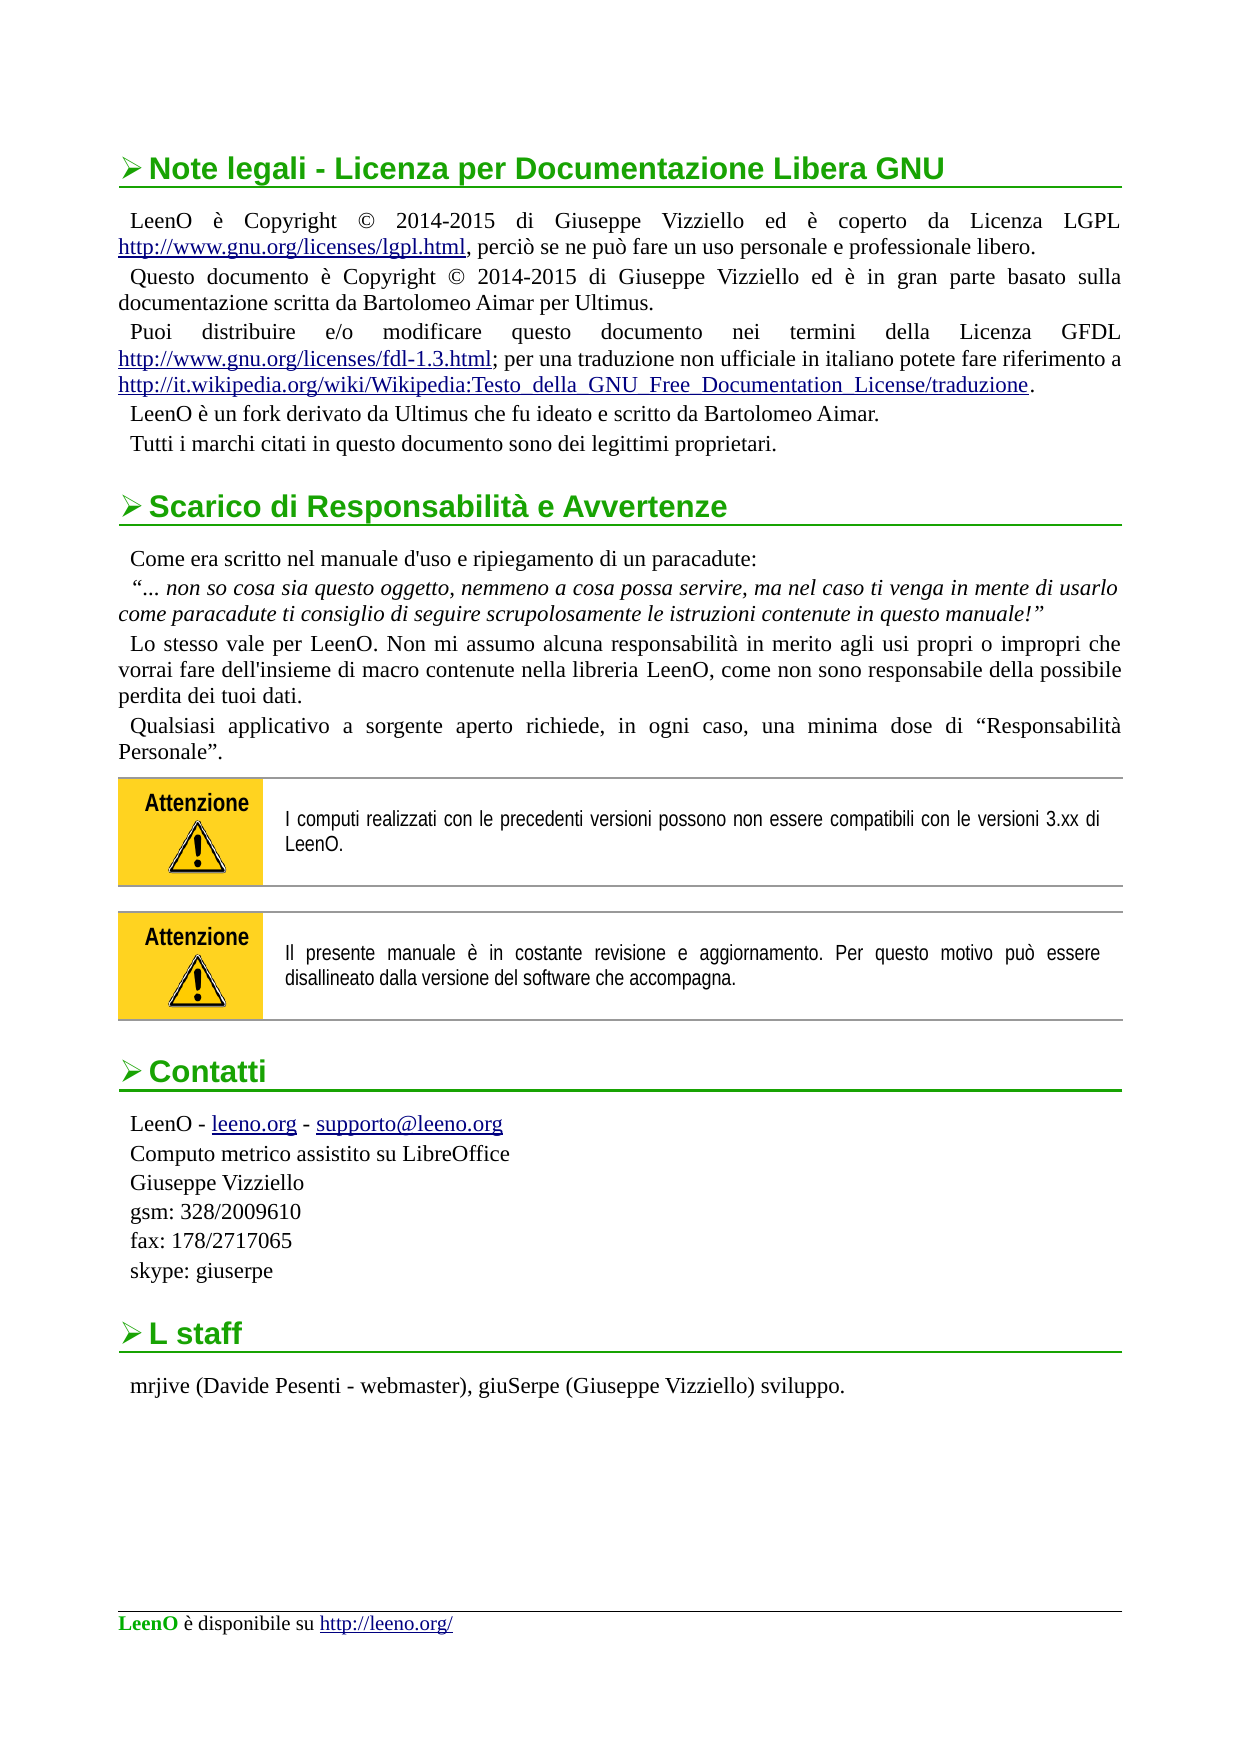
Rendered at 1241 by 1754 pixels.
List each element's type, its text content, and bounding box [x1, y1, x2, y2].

text Puoi distribuire e/o modificare questo documento nei termini della Licenza GFDL http://www.gnu.org/licenses/fdl-1.3.html; per una traduzione non ufficiale in italiano potete fare riferimento a http://it.wikipedia.org/wiki/Wikipedia:Testo_della_GNU_Free_Documentation_License/traduzione. [118, 318, 1122, 397]
subtitle Scarico di Responsabilità e Avvertenze [119, 488, 1122, 524]
text Come era scritto nel manuale d'uso e ripiegamento di un paracadute: [118, 545, 1122, 571]
table_header Attenzione [118, 779, 263, 885]
text mrjive (Davide Pesenti - webmaster), giuSerpe (Giuseppe Vizziello) sviluppo. [118, 1372, 1122, 1398]
picture [164, 950, 229, 1011]
subtitle Note legali - Licenza per Documentazione Libera GNU [119, 150, 1122, 186]
subtitle Contatti [119, 1053, 1122, 1089]
text fax: 178/2717065 [118, 1227, 1122, 1254]
text “... non so cosa sia questo oggetto, nemmeno a cosa possa servire, ma nel caso ti venga in mente di usarlo come paracadute ti consiglio di seguire scrupolosamente le istruzioni contenute in questo manuale!” [118, 574, 1122, 627]
text Computo metrico assistito su LibreOffice [118, 1140, 1122, 1166]
table_header Il presente manuale è in costante revisione e aggiornamento. Per questo motivo può essere disallineato dalla versione del software che accompagna. [264, 913, 1122, 1019]
text Giuseppe Vizziello [118, 1169, 1122, 1195]
text gsm: 328/2009610 [118, 1198, 1122, 1224]
picture [164, 816, 229, 877]
text Qualsiasi applicativo a sorgente aperto richiede, in ogni caso, una minima dose di “Responsabilità Personale”. [118, 712, 1122, 764]
table_header I computi realizzati con le precedenti versioni possono non essere compatibili con le versioni 3.xx di LeenO. [264, 779, 1122, 885]
text LeenO è Copyright © 2014-2015 di Giuseppe Vizziello ed è coperto da Licenza LGPL http://www.gnu.org/licenses/lgpl.html, perciò se ne può fare un uso personale e professionale libero. [118, 207, 1122, 260]
text skype: giuserpe [118, 1257, 1122, 1283]
table_header Attenzione [118, 913, 263, 1019]
text Lo stesso vale per LeenO. Non mi assumo alcuna responsabilità in merito agli usi propri o impropri che vorrai fare dell'insieme di macro contenute nella libreria LeenO, come non sono responsabile della possibile perdita dei tuoi dati. [118, 630, 1122, 709]
subtitle L staff [119, 1315, 1122, 1351]
text LeenO - leeno.org - supporto@leeno.org [118, 1110, 1122, 1137]
text Tutti i marchi citati in questo documento sono dei legittimi proprietari. [118, 429, 1122, 456]
text Questo documento è Copyright © 2014-2015 di Giuseppe Vizziello ed è in gran parte basato sulla documentazione scritta da Bartolomeo Aimar per Ultimus. [118, 263, 1122, 315]
text LeenO è un fork derivato da Ultimus che fu ideato e scritto da Bartolomeo Aimar. [118, 400, 1122, 427]
